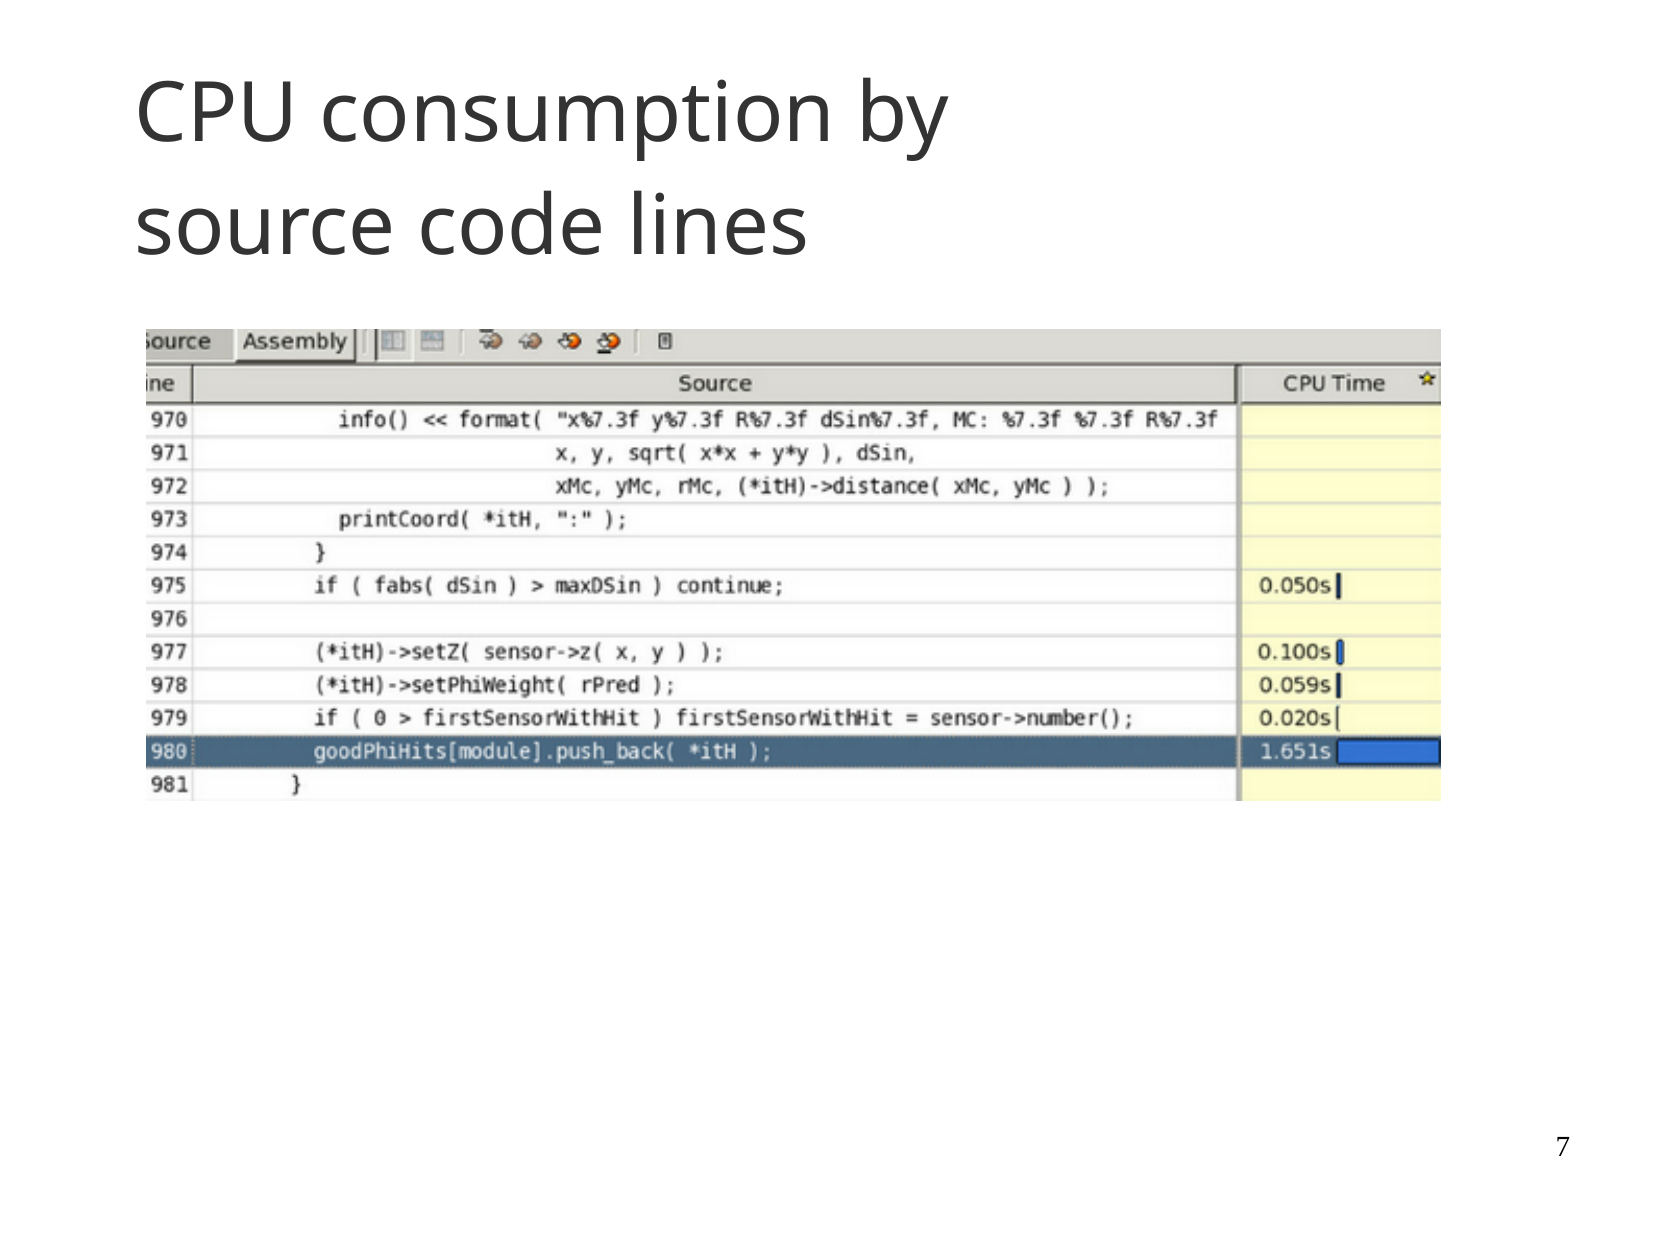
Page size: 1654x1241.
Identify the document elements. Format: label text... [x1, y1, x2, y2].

picture [146, 329, 1441, 801]
text_box CPU consumption by source code lines [120, 45, 1021, 161]
